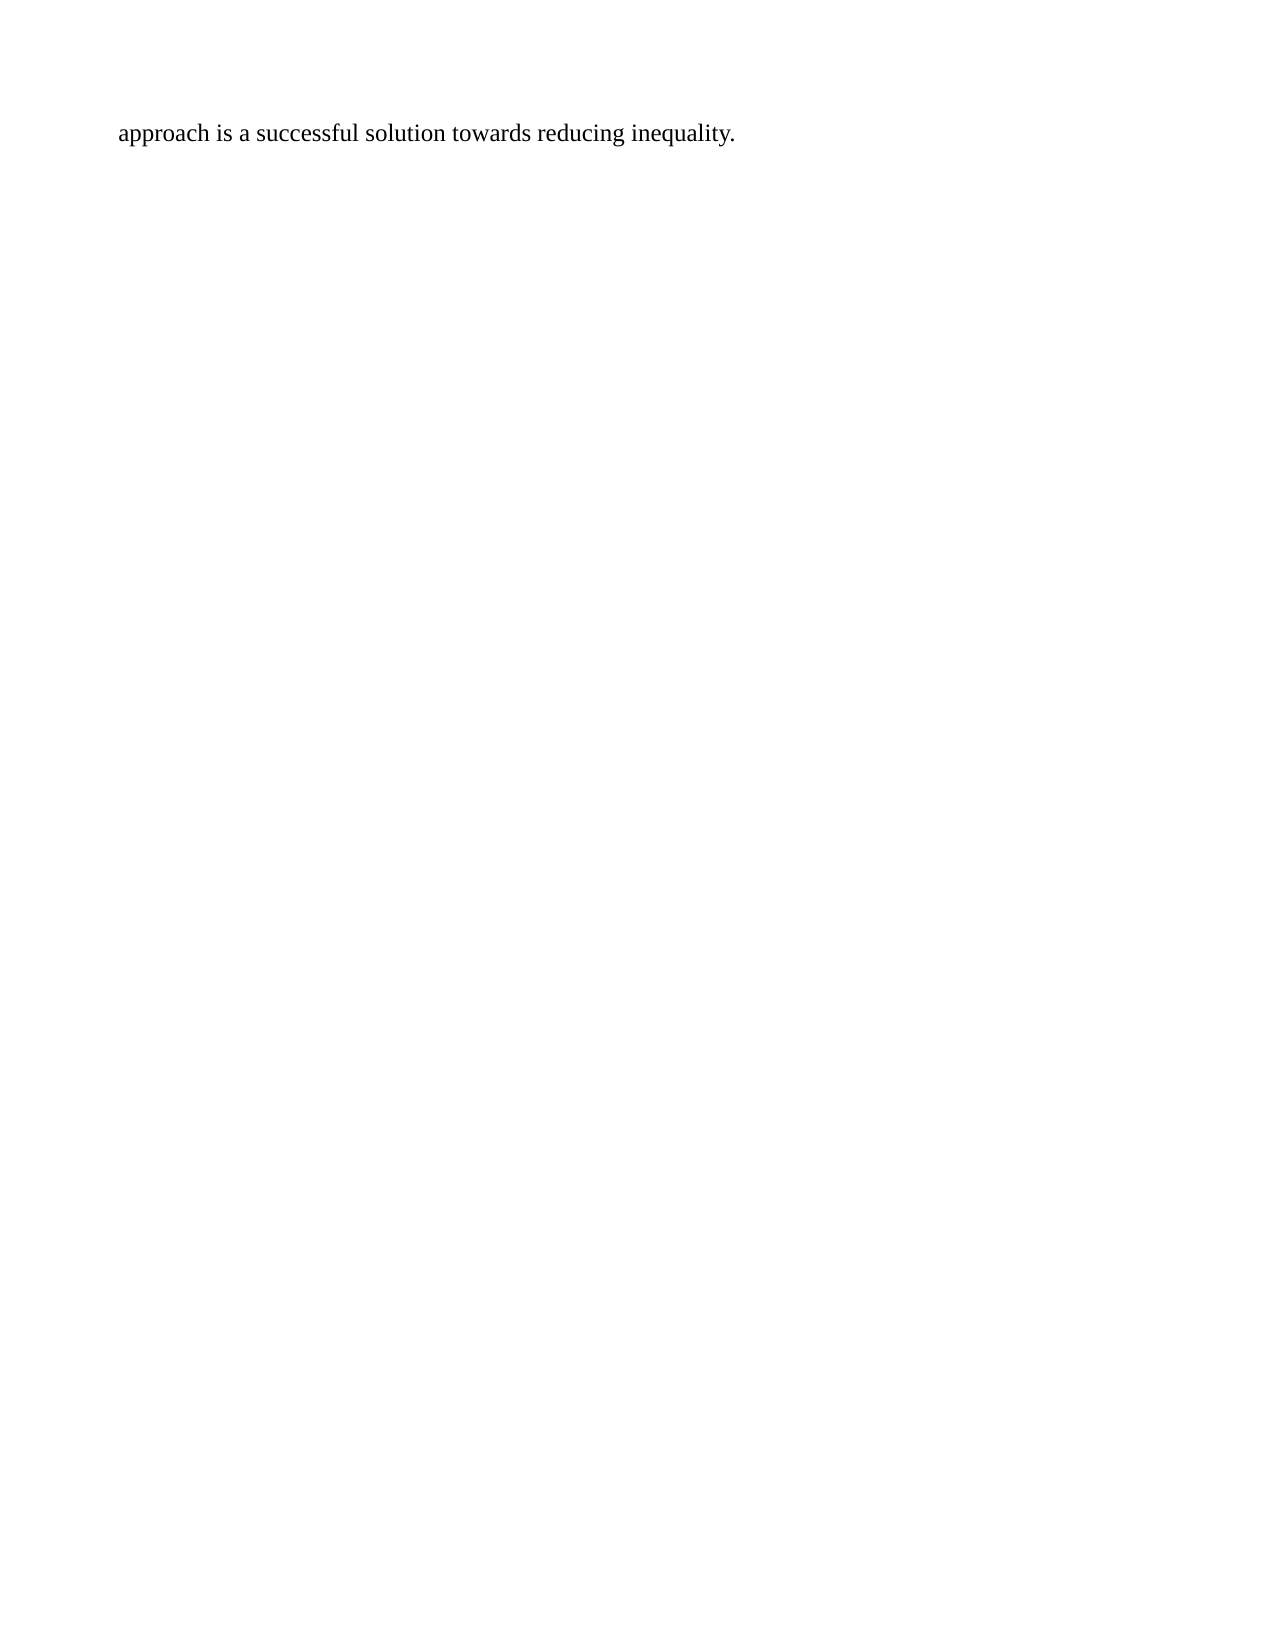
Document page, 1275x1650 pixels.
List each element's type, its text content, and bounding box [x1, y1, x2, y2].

text approach is a successful solution towards reducing inequality. [118, 118, 1157, 204]
